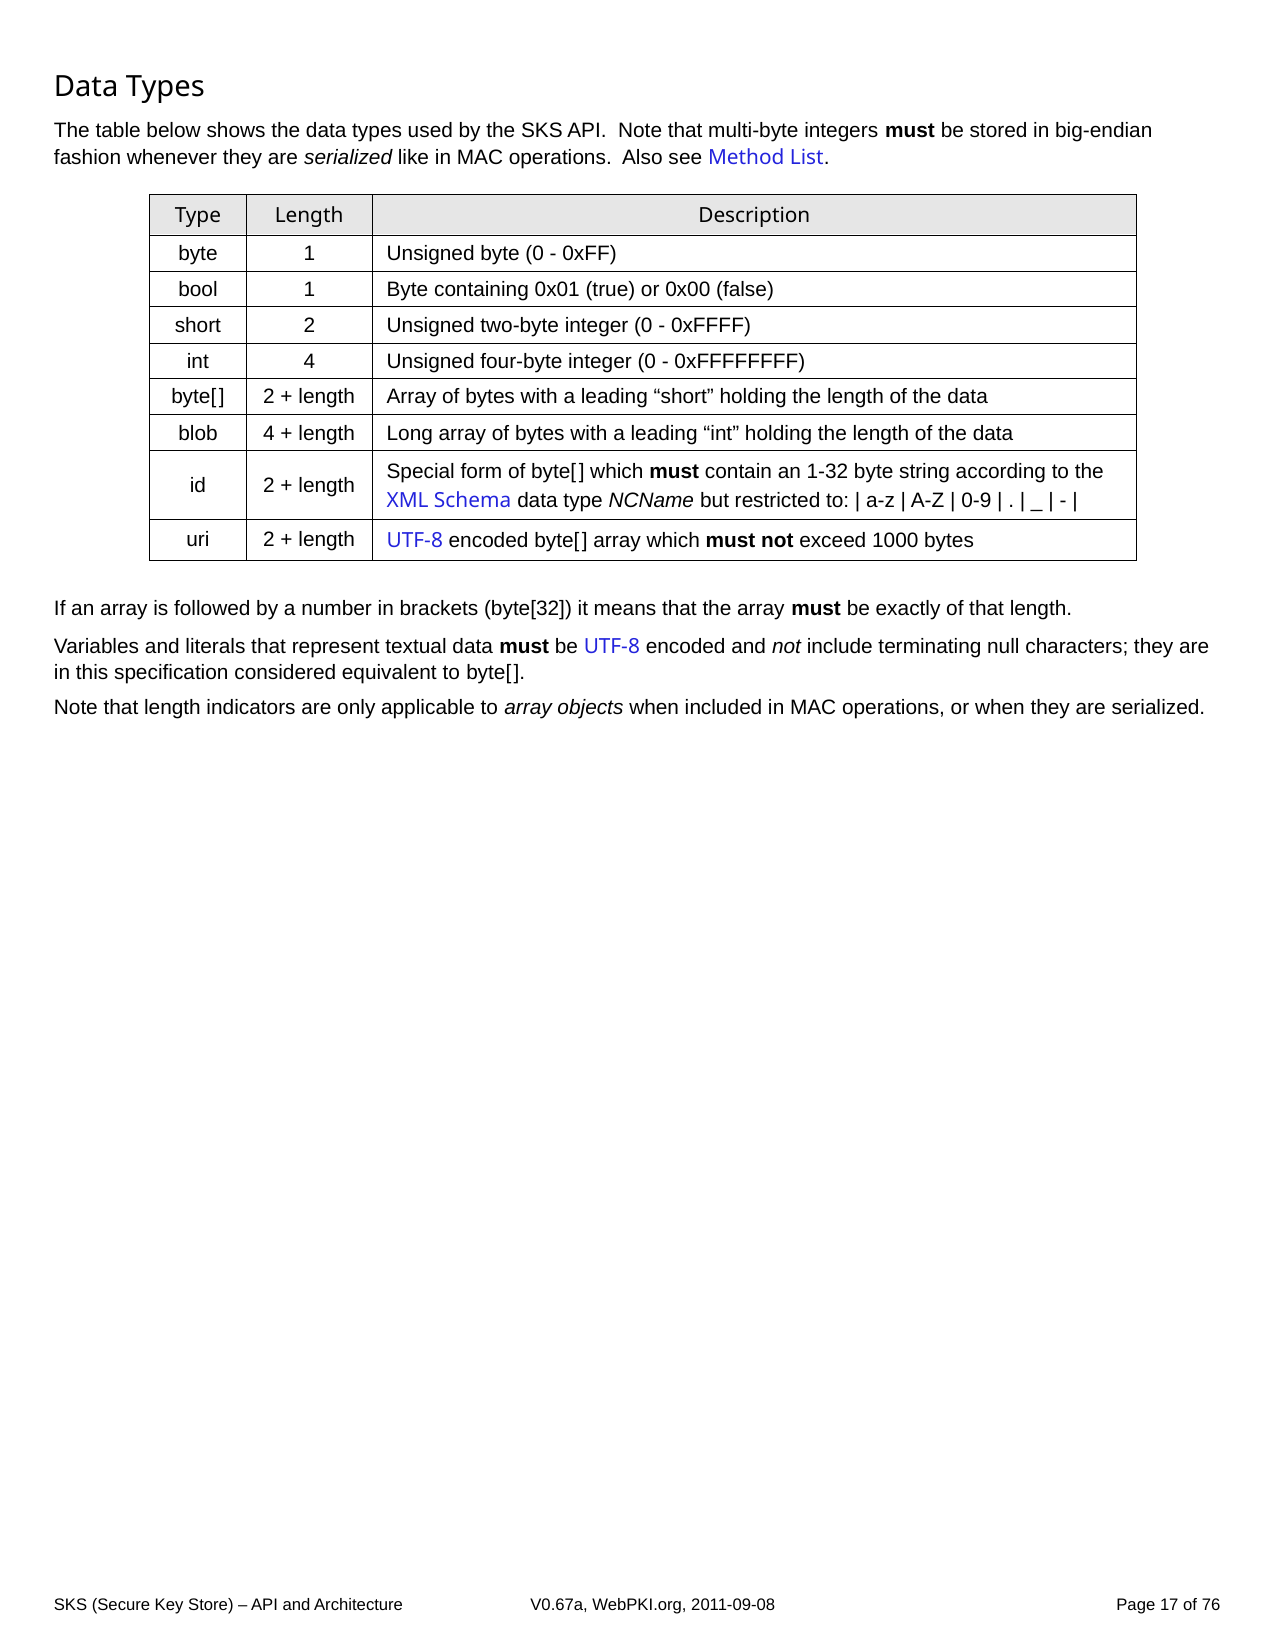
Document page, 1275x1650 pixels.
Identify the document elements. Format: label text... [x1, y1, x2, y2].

table_cell 2 + length [247, 451, 372, 519]
table_cell Byte containing 0x01 (true) or 0x00 (false) [373, 272, 1136, 306]
text If an array is followed by a number in brackets (byte[32]) it means that the array must be exactly of that length. [54, 595, 1221, 619]
text The table below shows the data types used by the SKS API. Note that multi-byte integers must be stored in big-endian fashion whenever they are serialized like in MAC operations. Also see Method List. [54, 118, 1221, 194]
text Variables and literals that represent textual data must be UTF-8 encoded and not include terminating null characters; they are in this specification considered equivalent to byte[ ]. [54, 631, 1221, 683]
table_cell 1 [247, 236, 372, 271]
table_header Type [150, 195, 246, 234]
table_cell short [150, 307, 246, 342]
table_cell 4 + length [247, 415, 372, 450]
table_header Length [247, 195, 372, 234]
table_cell Unsigned byte (0 - 0xFF) [373, 236, 1136, 271]
table_cell 2 [247, 307, 372, 342]
table_cell Unsigned four-byte integer (0 - 0xFFFFFFFF) [373, 344, 1136, 378]
table_cell uri [150, 520, 246, 559]
text Note that length indicators are only applicable to array objects when included in MAC operations, or when they are serialized. [54, 695, 1221, 719]
table_header Description [373, 195, 1136, 234]
table_cell id [150, 451, 246, 519]
table_cell 2 + length [247, 379, 372, 414]
table_cell int [150, 344, 246, 378]
table_cell Long array of bytes with a leading “int” holding the length of the data [373, 415, 1136, 450]
table_cell bool [150, 272, 246, 306]
table_cell Special form of byte[ ] which must contain an 1-32 byte string according to the XML Schema data type NCName but restricted to: | a-z | A-Z | 0-9 | . | _ | - | [373, 451, 1136, 519]
subtitle Data Types [54, 66, 1221, 105]
table_cell Array of bytes with a leading “short” holding the length of the data [373, 379, 1136, 414]
table_cell byte[ ] [150, 379, 246, 414]
table_cell byte [150, 236, 246, 271]
table_cell 1 [247, 272, 372, 306]
table_cell UTF-8 encoded byte[ ] array which must not exceed 1000 bytes [373, 520, 1136, 559]
table_cell Unsigned two-byte integer (0 - 0xFFFF) [373, 307, 1136, 342]
table_cell 4 [247, 344, 372, 378]
table_cell 2 + length [247, 520, 372, 559]
table_cell blob [150, 415, 246, 450]
